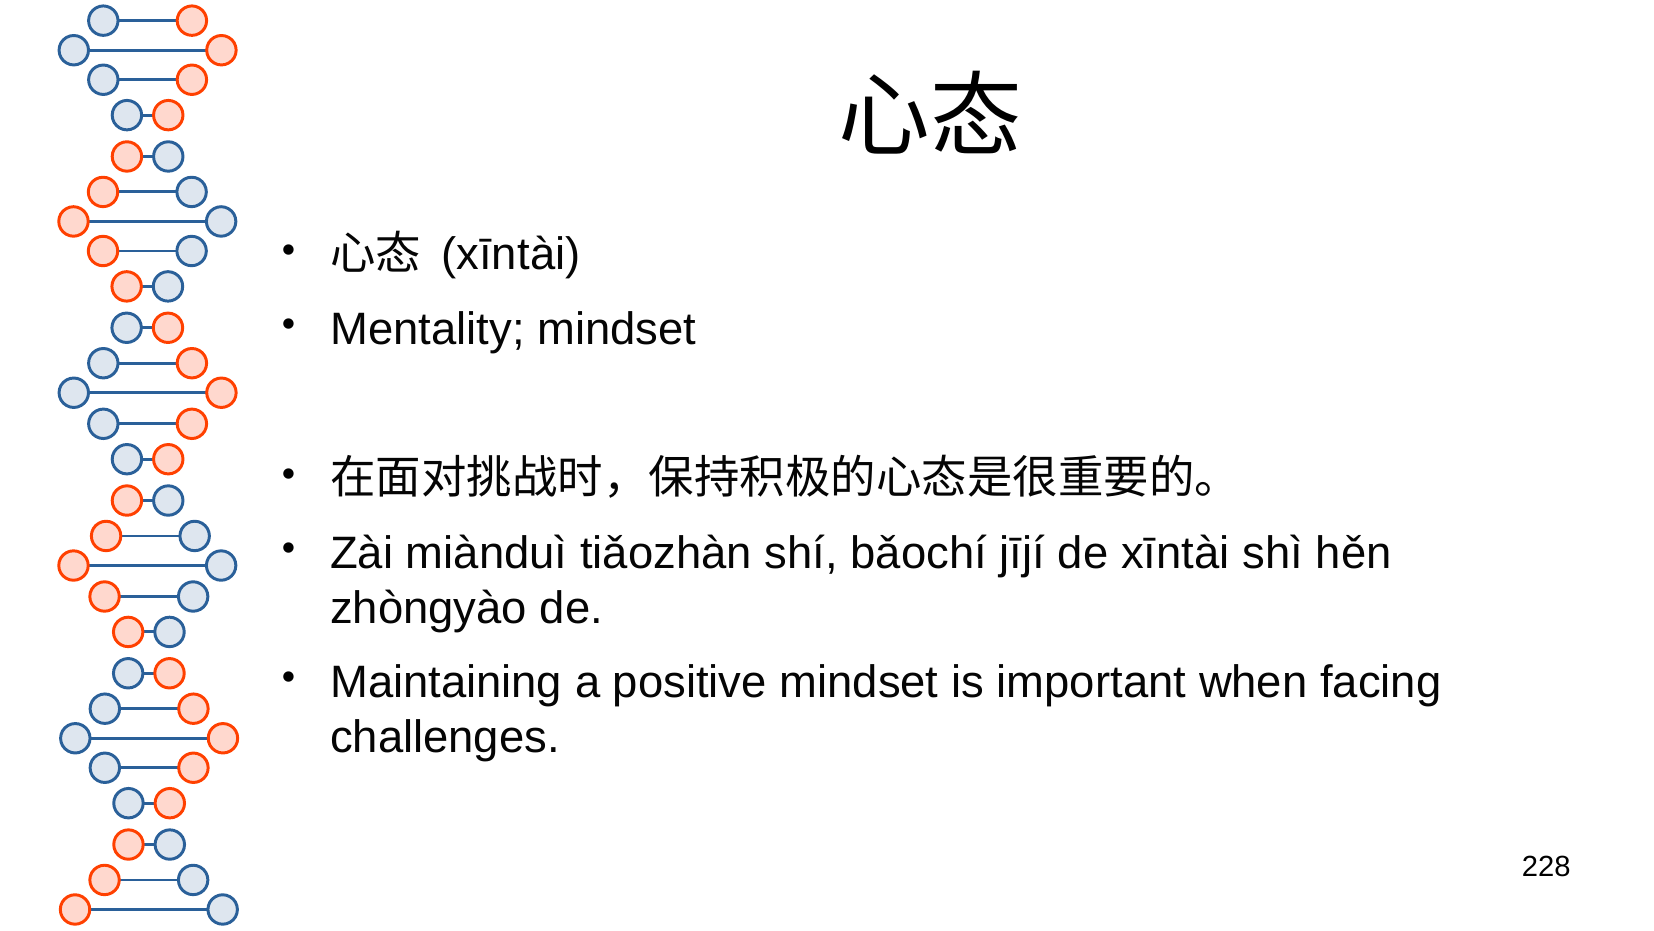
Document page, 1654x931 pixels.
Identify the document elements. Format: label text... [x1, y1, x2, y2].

list 心态 (xīntài) Mentality; mindset 在面对挑战时，保持积极的心态是很重要的。 Zài miànduì tiǎozhàn shí, bǎochí jījí de xīntài shì hěn zhòngyào de. Maintaining a positive mindset is important when facing challenges. [265, 224, 1595, 764]
title 心态 [265, 35, 1595, 189]
